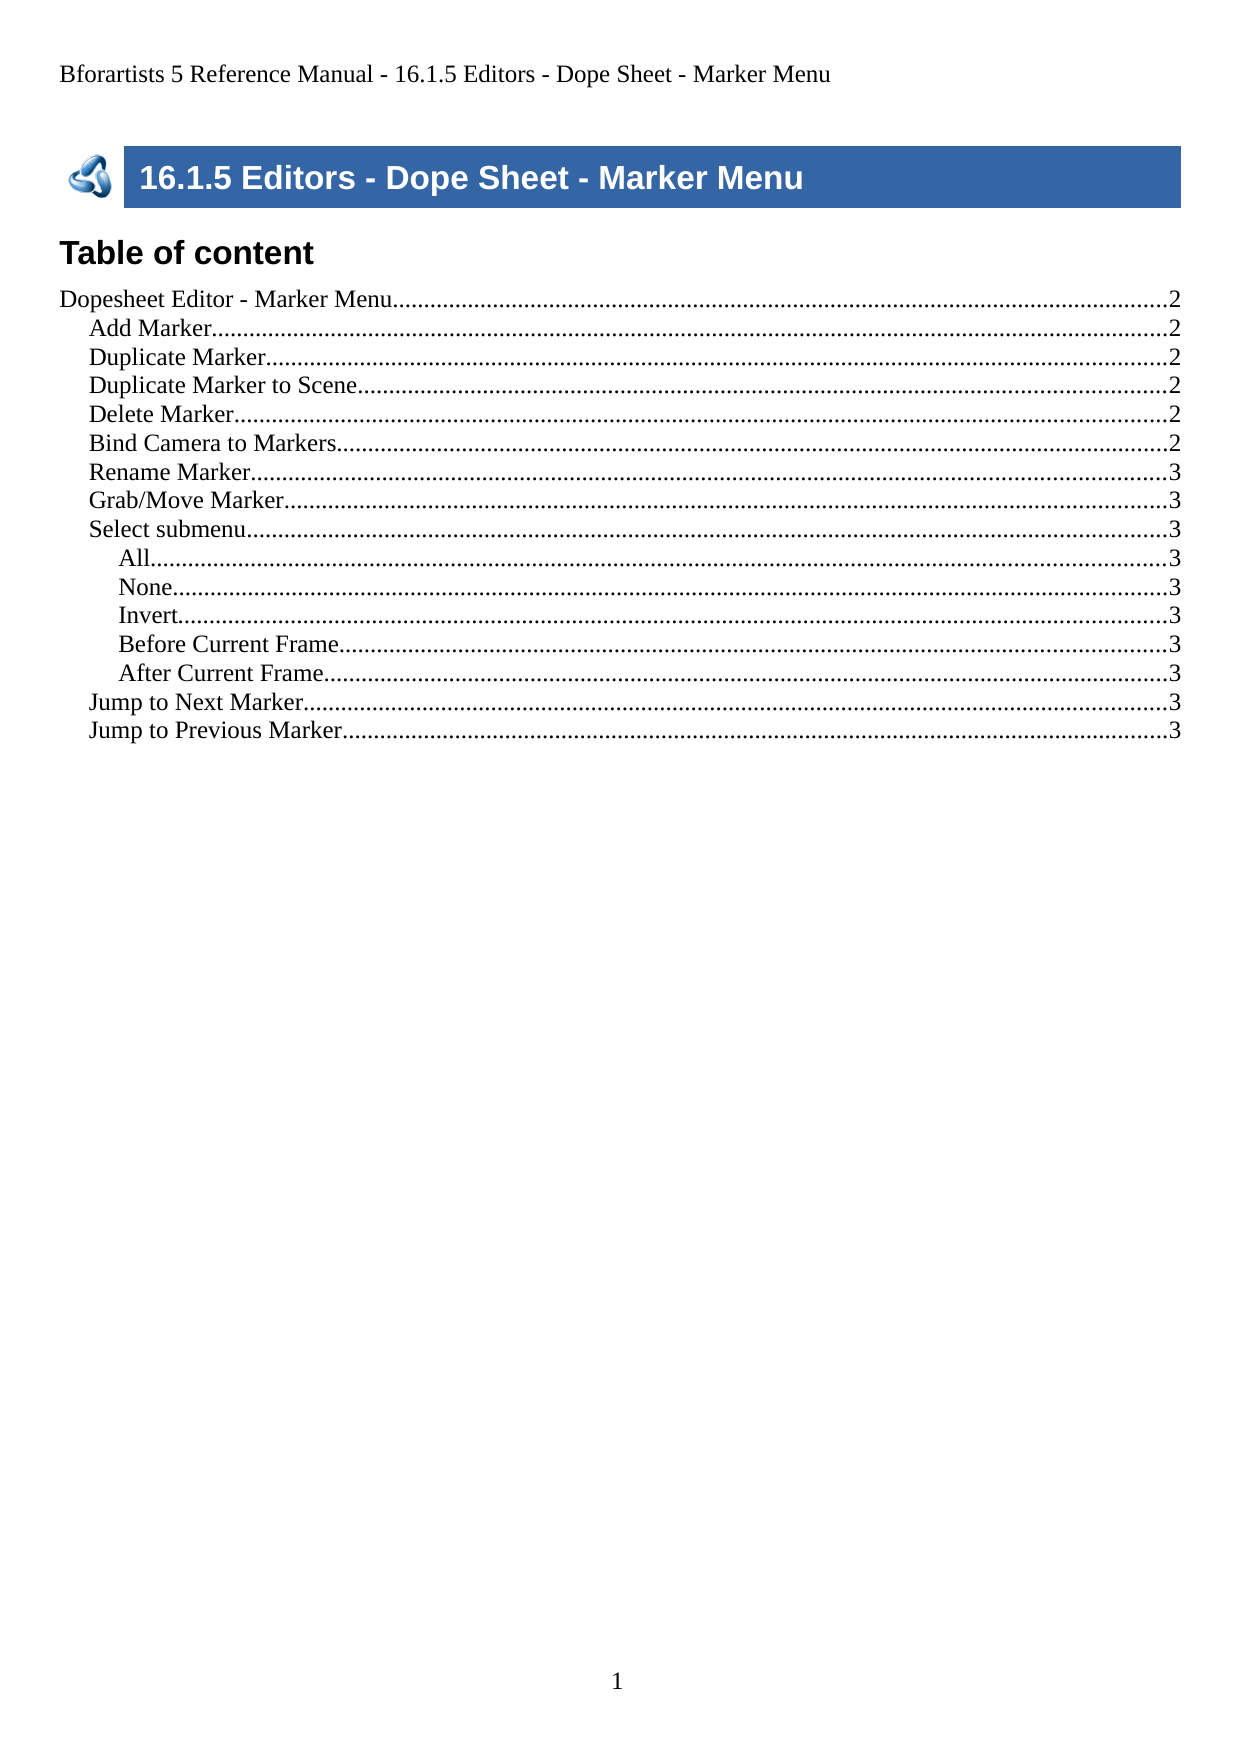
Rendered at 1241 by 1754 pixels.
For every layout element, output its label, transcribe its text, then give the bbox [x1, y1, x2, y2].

text All 3 [118, 543, 1181, 572]
picture [65, 152, 114, 201]
text Duplicate Marker to Scene 2 [88, 370, 1181, 399]
table_header [59, 146, 124, 208]
text Dopesheet Editor - Marker Menu 2 [59, 284, 1181, 313]
text Before Current Frame 3 [118, 629, 1181, 658]
text Grab/Move Marker 3 [88, 485, 1181, 514]
text Jump to Previous Marker 3 [88, 715, 1181, 744]
text After Current Frame 3 [118, 658, 1181, 687]
text Invert 3 [118, 600, 1181, 629]
text Select submenu 3 [88, 514, 1181, 543]
text Bind Camera to Markers 2 [88, 428, 1181, 457]
text Duplicate Marker 2 [88, 342, 1181, 370]
text Add Marker 2 [88, 313, 1181, 342]
text Rename Marker 3 [88, 457, 1181, 485]
text Delete Marker 2 [88, 399, 1181, 428]
table_header 16.1.5 Editors - Dope Sheet - Marker Menu [124, 146, 1181, 208]
text Jump to Next Marker 3 [88, 687, 1181, 715]
text None 3 [118, 572, 1181, 600]
subtitle Table of content [59, 233, 1181, 272]
